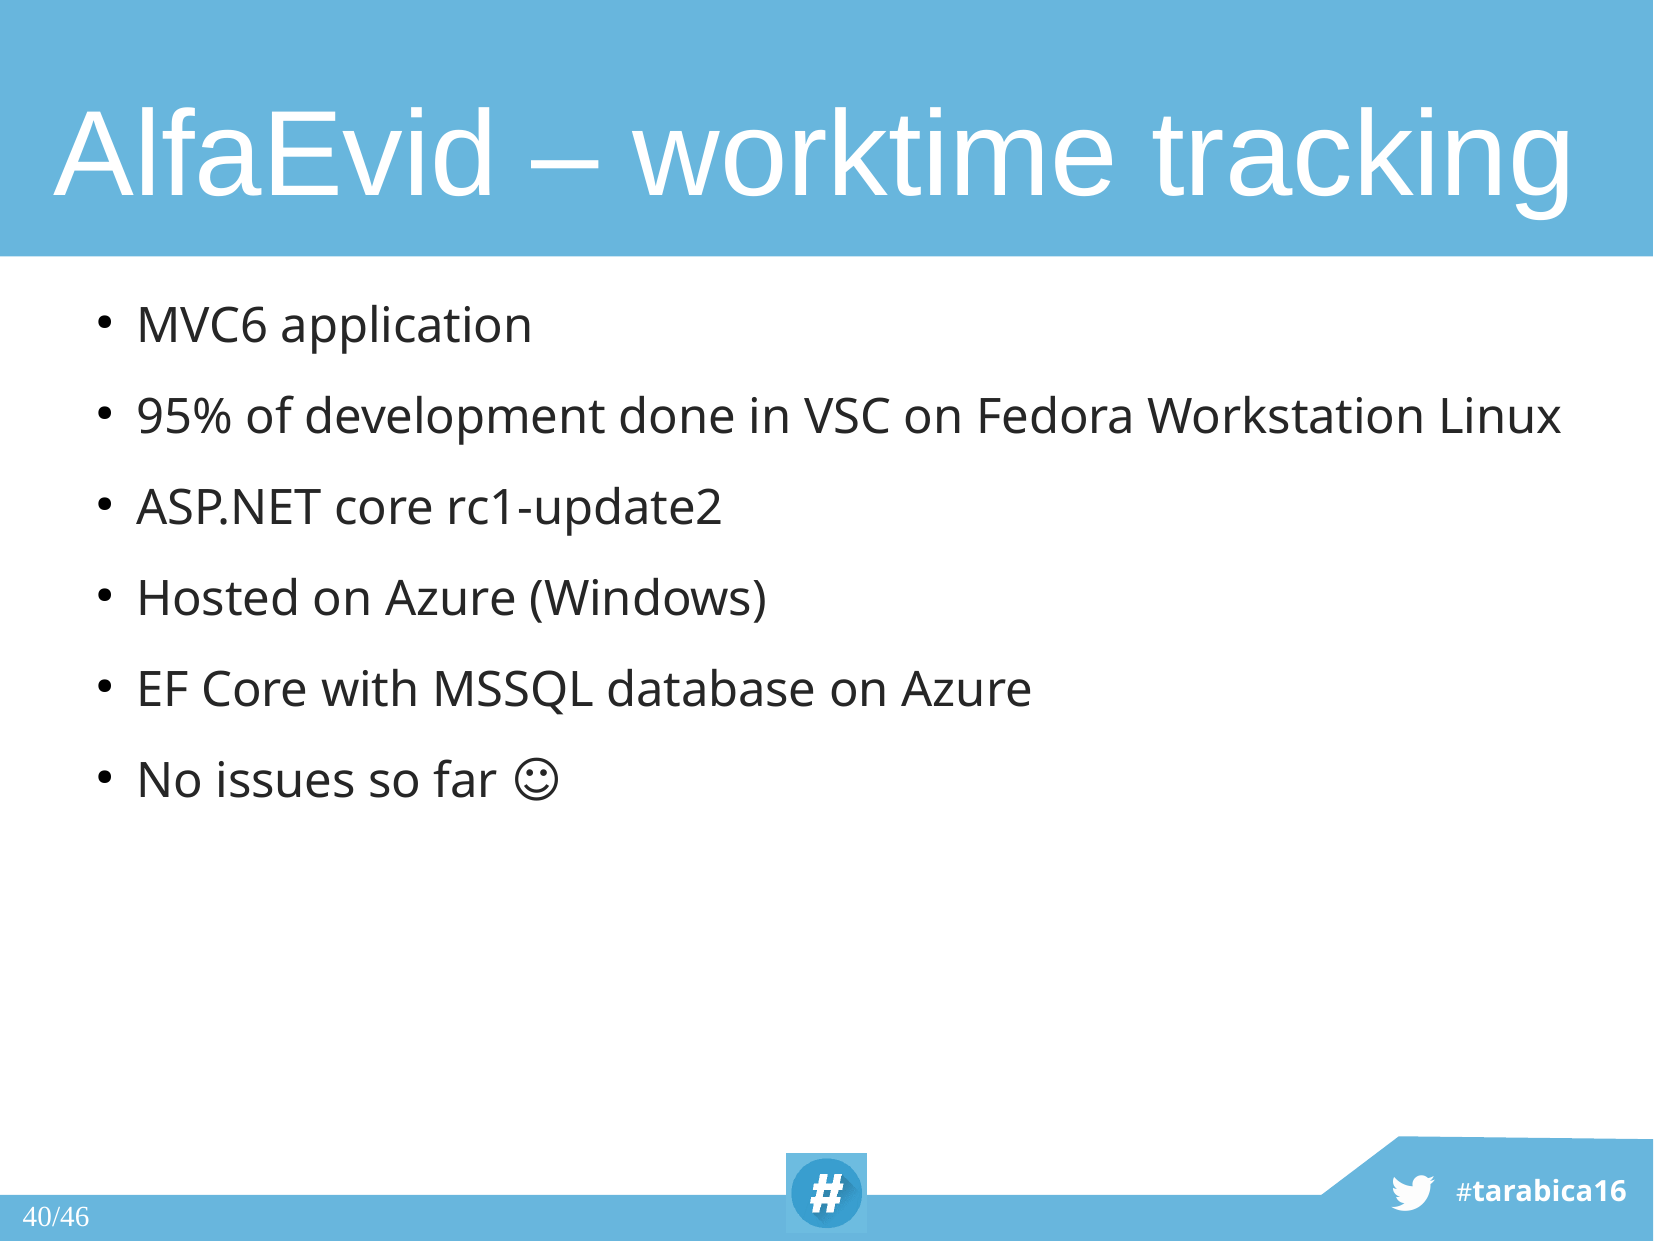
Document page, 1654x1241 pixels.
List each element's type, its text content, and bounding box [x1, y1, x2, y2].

list MVC6 application 95% of development done in VSC on Fedora Workstation Linux ASP.NET core rc1-update2 Hosted on Azure (Windows) EF Core with MSSQL database on Azure No issues so far ☺ [82, 290, 1571, 826]
picture [1378, 1158, 1448, 1228]
picture [786, 1153, 867, 1233]
title AlfaEvid – worktime tracking [53, 49, 1600, 257]
